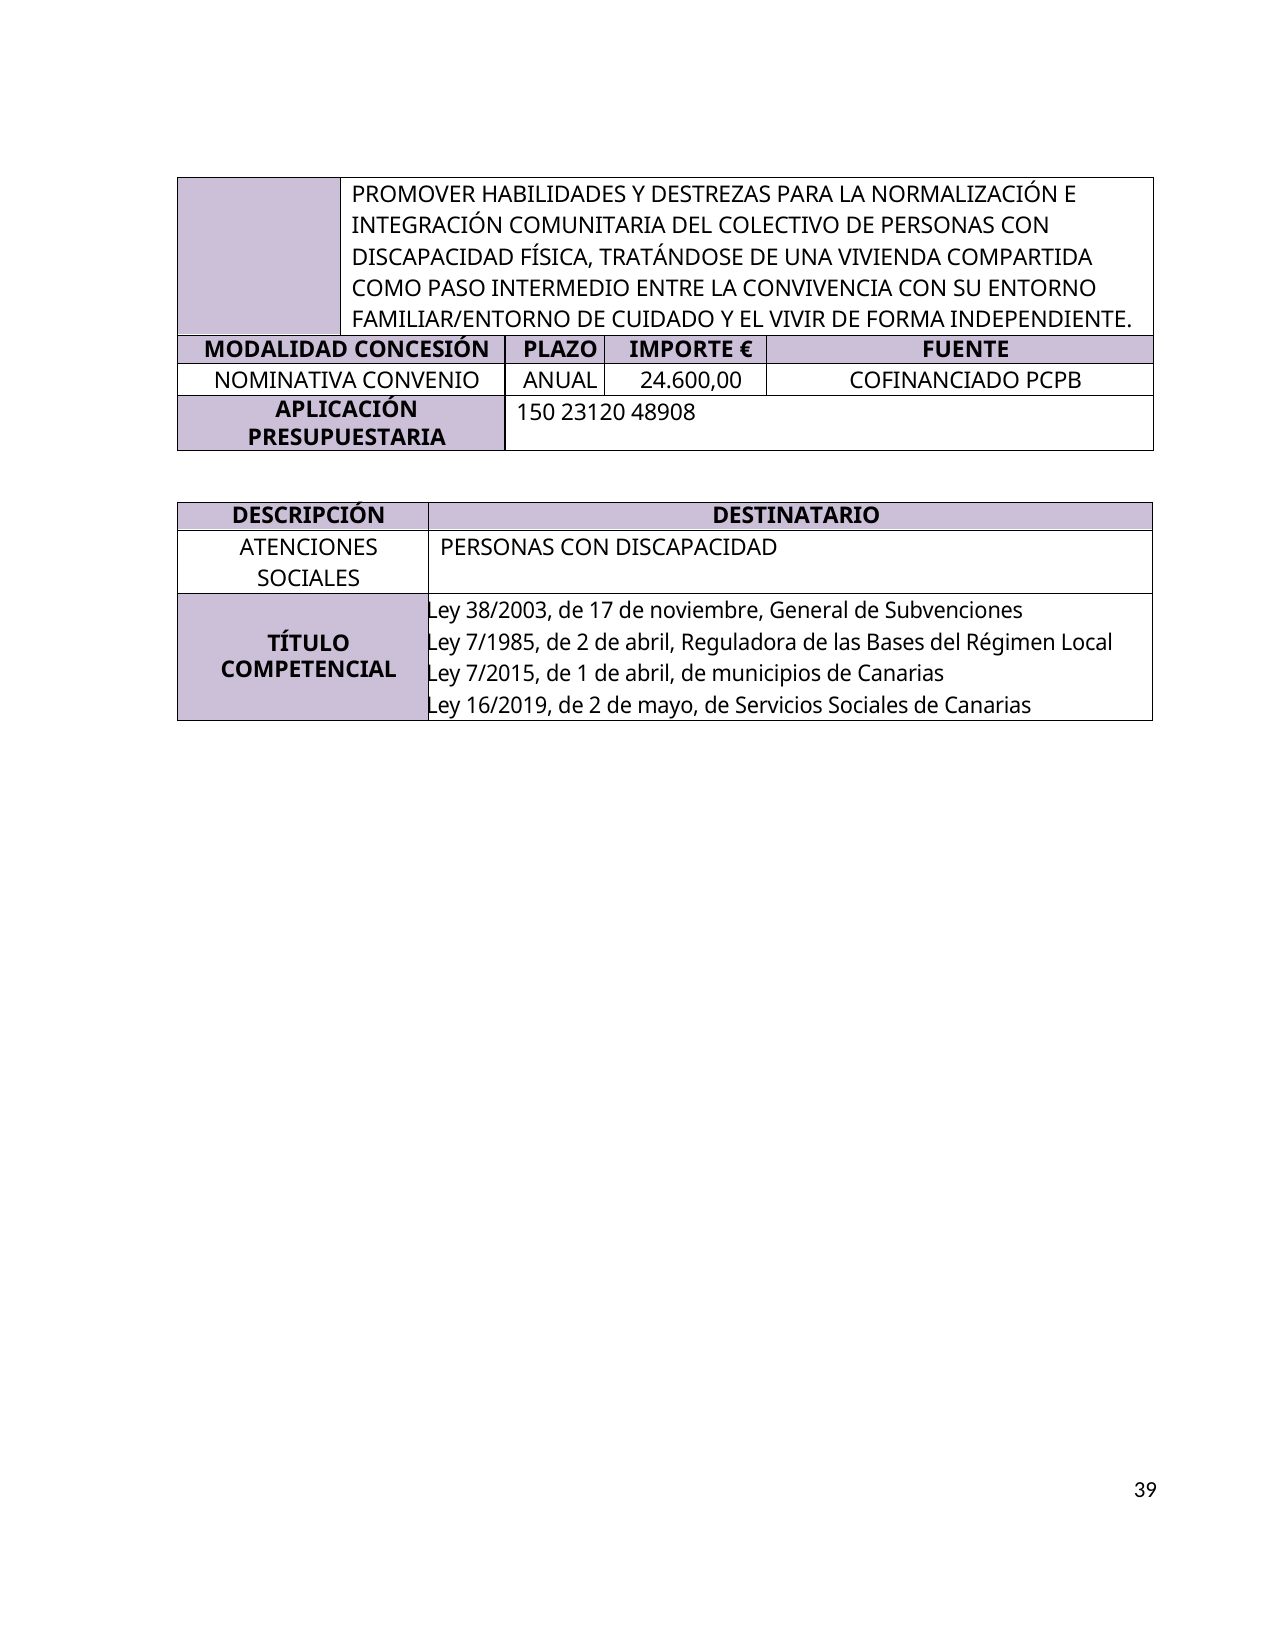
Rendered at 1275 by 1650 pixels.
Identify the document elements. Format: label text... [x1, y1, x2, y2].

table_cell PROMOVER HABILIDADES Y DESTREZAS PARA LA NORMALIZACIÓN E INTEGRACIÓN COMUNITARIA DEL COLECTIVO DE PERSONAS CON DISCAPACIDAD FÍSICA, TRATÁNDOSE DE UNA VIVIENDA COMPARTIDA COMO PASO INTERMEDIO ENTRE LA CONVIVENCIA CON SU ENTORNO FAMILIAR/ENTORNO DE CUIDADO Y EL VIVIR DE FORMA INDEPENDIENTE. [341, 178, 1153, 334]
table_cell MODALIDAD CONCESIÓN [178, 336, 504, 363]
table_cell FUENTE [767, 336, 1153, 363]
table_cell ATENCIONES SOCIALES [178, 531, 428, 593]
table_cell PLAZO [506, 336, 604, 363]
table_header DESTINATARIO [429, 503, 1152, 529]
table_cell PERSONAS CON DISCAPACIDAD [429, 531, 1152, 593]
table_cell NOMINATIVA CONVENIO [178, 364, 504, 395]
table_cell Ley 38/2003, de 17 de noviembre, General de Subvenciones Ley 7/1985, de 2 de abril, Reguladora de las Bases del Régimen Local Ley 7/2015, de 1 de abril, de municipios de Canarias Ley 16/2019, de 2 de mayo, de Servicios Sociales de Canarias [429, 594, 1152, 720]
table_cell ANUAL [506, 364, 604, 395]
table_cell 24.600,00 [605, 364, 766, 395]
table_cell TÍTULO COMPETENCIAL [178, 594, 428, 720]
table_cell COFINANCIADO PCPB [767, 364, 1153, 395]
table_cell APLICACIÓN PRESUPUESTARIA [178, 396, 504, 450]
table_cell IMPORTE € [605, 336, 766, 363]
table_cell [178, 178, 340, 334]
table_header DESCRIPCIÓN [178, 503, 428, 529]
table_cell 150 23120 48908 [506, 396, 1153, 450]
